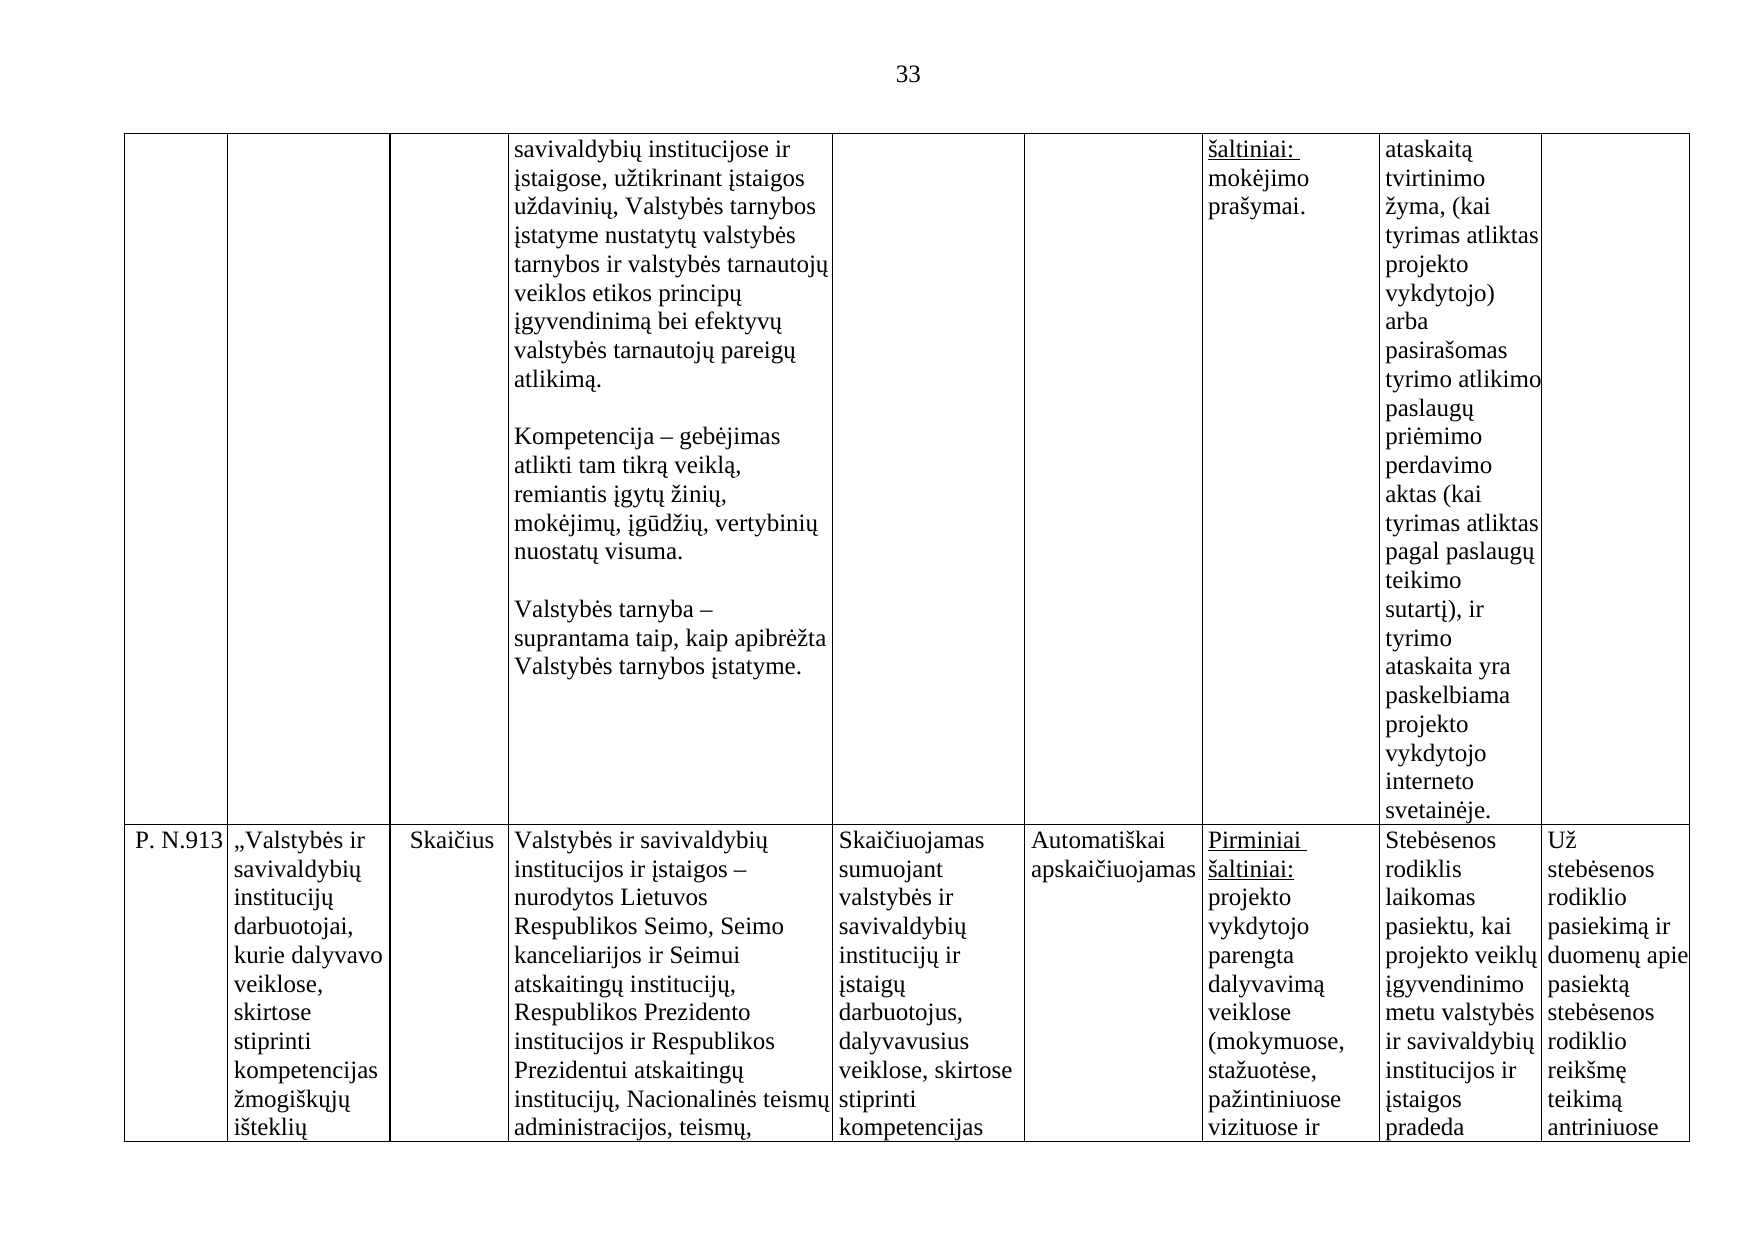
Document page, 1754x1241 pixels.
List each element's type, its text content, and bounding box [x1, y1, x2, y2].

table_cell Už stebėsenos rodiklio pasiekimą ir duomenų apie pasiektą stebėsenos rodiklio reikšmę teikimą antriniuose [1542, 825, 1689, 1141]
table_cell savivaldybių institucijose ir įstaigose, užtikrinant įstaigos uždavinių, Valstybės tarnybos įstatyme nustatytų valstybės tarnybos ir valstybės tarnautojų veiklos etikos principų įgyvendinimą bei efektyvų valstybės tarnautojų pareigų atlikimą. Kompetencija – gebėjimas atlikti tam tikrą veiklą, remiantis įgytų žinių, mokėjimų, įgūdžių, vertybinių nuostatų visuma. Valstybės tarnyba – suprantama taip, kaip apibrėžta Valstybės tarnybos įstatyme. [509, 134, 832, 824]
table_cell „Valstybės ir savivaldybių institucijų darbuotojai, kurie dalyvavo veiklose, skirtose stiprinti kompetencijas žmogiškųjų išteklių [228, 825, 389, 1141]
table_cell Pirminiai šaltiniai: projekto vykdytojo parengta dalyvavimą veiklose (mokymuose, stažuotėse, pažintiniuose vizituose ir [1203, 825, 1379, 1141]
table_cell [125, 134, 227, 824]
table_cell [833, 134, 1024, 824]
table_cell Skaičiuojamas sumuojant valstybės ir savivaldybių institucijų ir įstaigų darbuotojus, dalyvavusius veiklose, skirtose stiprinti kompetencijas [833, 825, 1024, 1141]
table_cell Valstybės ir savivaldybių institucijos ir įstaigos – nurodytos Lietuvos Respublikos Seimo, Seimo kanceliarijos ir Seimui atskaitingų institucijų, Respublikos Prezidento institucijos ir Respublikos Prezidentui atskaitingų institucijų, Nacionalinės teismų administracijos, teismų, [509, 825, 832, 1141]
table_cell [1542, 134, 1689, 824]
table_cell [228, 134, 389, 824]
table_cell P. N.913 [125, 825, 227, 1141]
table_cell Skaičius [391, 825, 508, 1141]
table_cell Stebėsenos rodiklis laikomas pasiektu, kai projekto veiklų įgyvendinimo metu valstybės ir savivaldybių institucijos ir įstaigos pradeda [1380, 825, 1541, 1141]
table_cell Automatiškai apskaičiuojamas [1025, 825, 1202, 1141]
table_cell ataskaitą tvirtinimo žyma, (kai tyrimas atliktas projekto vykdytojo) arba pasirašomas tyrimo atlikimo paslaugų priėmimo perdavimo aktas (kai tyrimas atliktas pagal paslaugų teikimo sutartį), ir tyrimo ataskaita yra paskelbiama projekto vykdytojo interneto svetainėje. [1380, 134, 1541, 824]
table_cell [391, 134, 508, 824]
table_cell [1025, 134, 1202, 824]
table_cell šaltiniai: mokėjimo prašymai. [1203, 134, 1379, 824]
